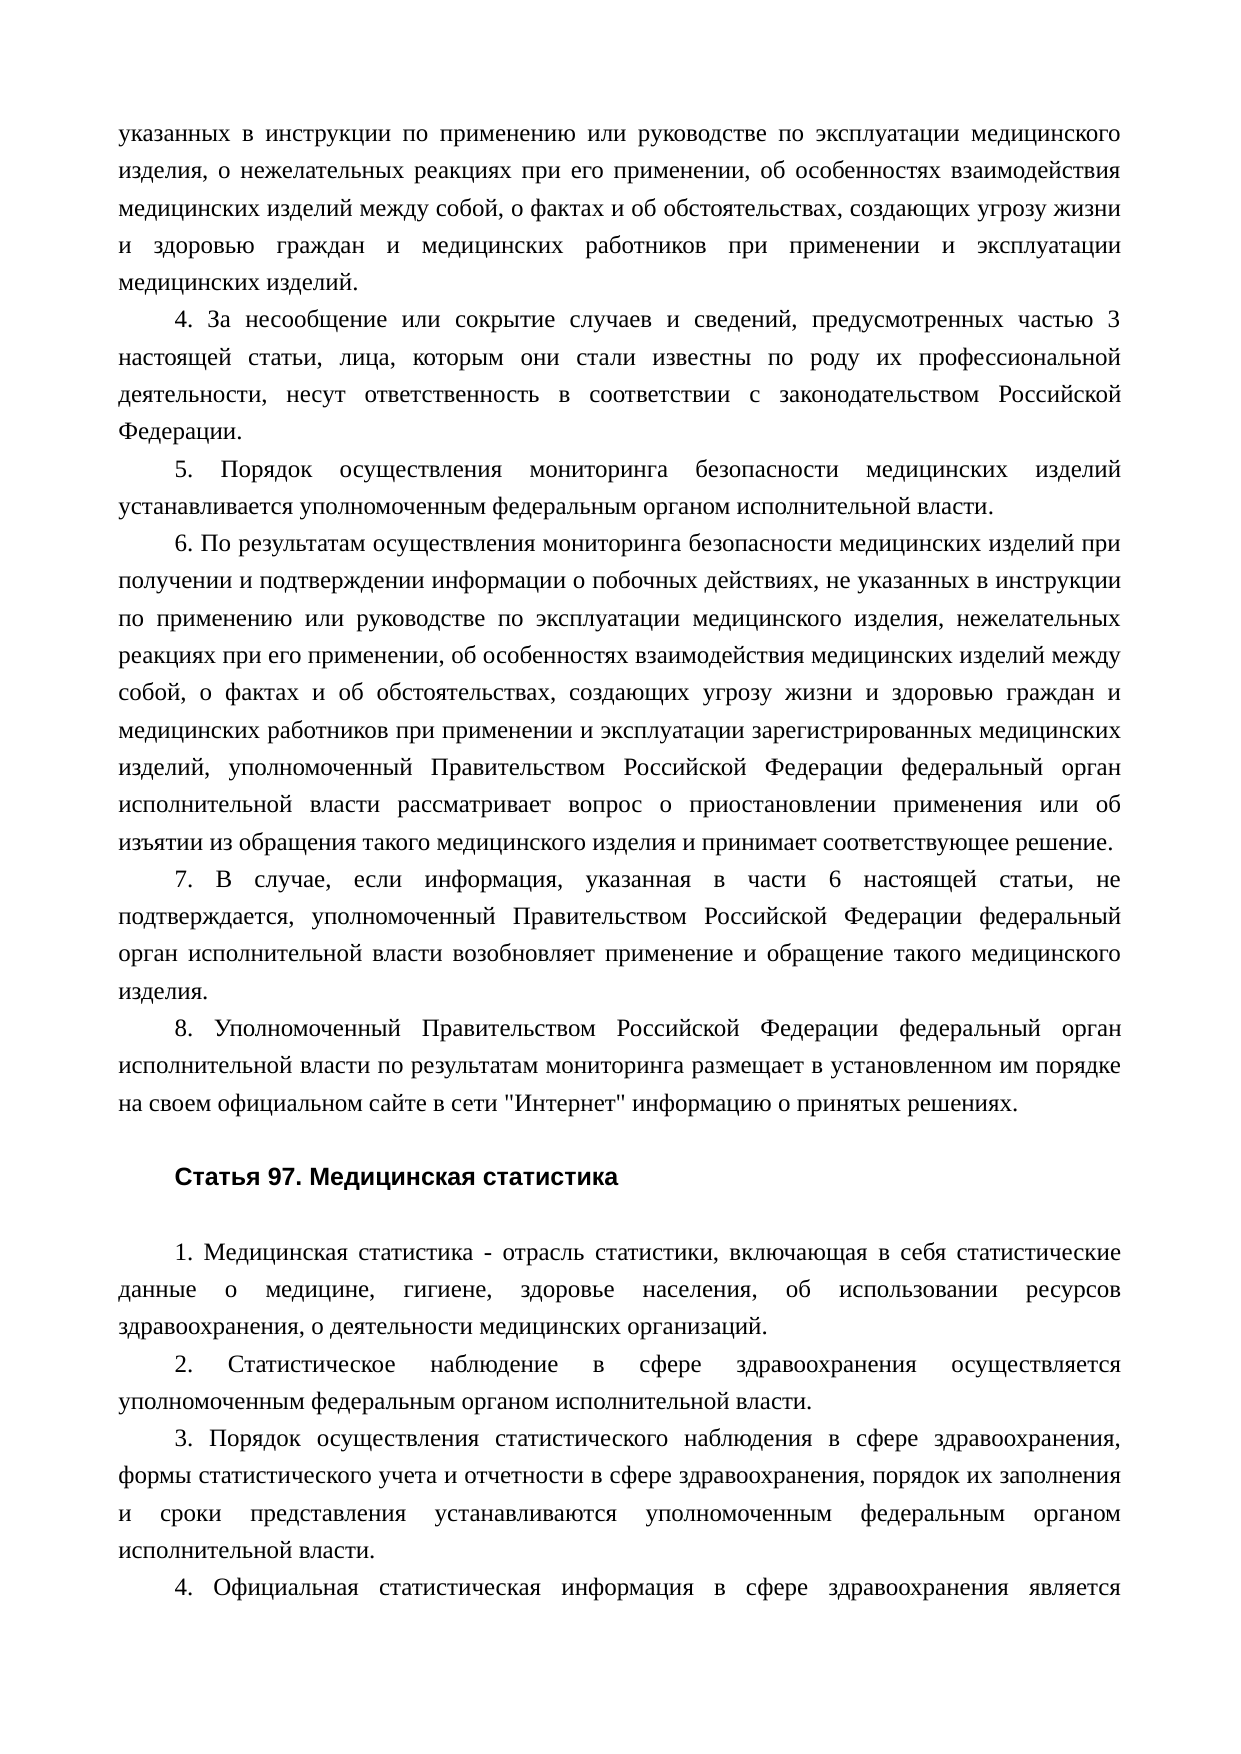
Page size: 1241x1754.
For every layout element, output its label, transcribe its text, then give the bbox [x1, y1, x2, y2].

text 4. Официальная статистическая информация в сфере здравоохранения является [118, 1572, 1122, 1601]
text 5. Порядок осуществления мониторинга безопасности медицинских изделий устанавливается уполномоченным федеральным органом исполнительной власти. [118, 454, 1122, 520]
text 2. Статистическое наблюдение в сфере здравоохранения осуществляется уполномоченным федеральным органом исполнительной власти. [118, 1349, 1122, 1415]
text 1. Медицинская статистика - отрасль статистики, включающая в себя статистические данные о медицине, гигиене, здоровье населения, об использовании ресурсов здравоохранения, о деятельности медицинских организаций. [118, 1237, 1122, 1340]
text 7. В случае, если информация, указанная в части 6 настоящей статьи, не подтверждается, уполномоченный Правительством Российской Федерации федеральный орган исполнительной власти возобновляет применение и обращение такого медицинского изделия. [118, 864, 1122, 1004]
text 4. За несообщение или сокрытие случаев и сведений, предусмотренных частью 3 настоящей статьи, лица, которым они стали известны по роду их профессиональной деятельности, несут ответственность в соответствии с законодательством Российской Федерации. [118, 304, 1122, 445]
text 6. По результатам осуществления мониторинга безопасности медицинских изделий при получении и подтверждении информации о побочных действиях, не указанных в инструкции по применению или руководстве по эксплуатации медицинского изделия, нежелательных реакциях при его применении, об особенностях взаимодействия медицинских изделий между собой, о фактах и об обстоятельствах, создающих угрозу жизни и здоровью граждан и медицинских работников при применении и эксплуатации зарегистрированных медицинских изделий, уполномоченный Правительством Российской Федерации федеральный орган исполнительной власти рассматривает вопрос о приостановлении применения или об изъятии из обращения такого медицинского изделия и принимает соответствующее решение. [118, 528, 1122, 855]
text указанных в инструкции по применению или руководстве по эксплуатации медицинского изделия, о нежелательных реакциях при его применении, об особенностях взаимодействия медицинских изделий между собой, о фактах и об обстоятельствах, создающих угрозу жизни и здоровью граждан и медицинских работников при применении и эксплуатации медицинских изделий. [118, 118, 1122, 296]
text Статья 97. Медицинская статистика [118, 1162, 1122, 1191]
text 8. Уполномоченный Правительством Российской Федерации федеральный орган исполнительной власти по результатам мониторинга размещает в установленном им порядке на своем официальном сайте в сети "Интернет" информацию о принятых решениях. [118, 1013, 1122, 1116]
text 3. Порядок осуществления статистического наблюдения в сфере здравоохранения, формы статистического учета и отчетности в сфере здравоохранения, порядок их заполнения и сроки представления устанавливаются уполномоченным федеральным органом исполнительной власти. [118, 1423, 1122, 1564]
